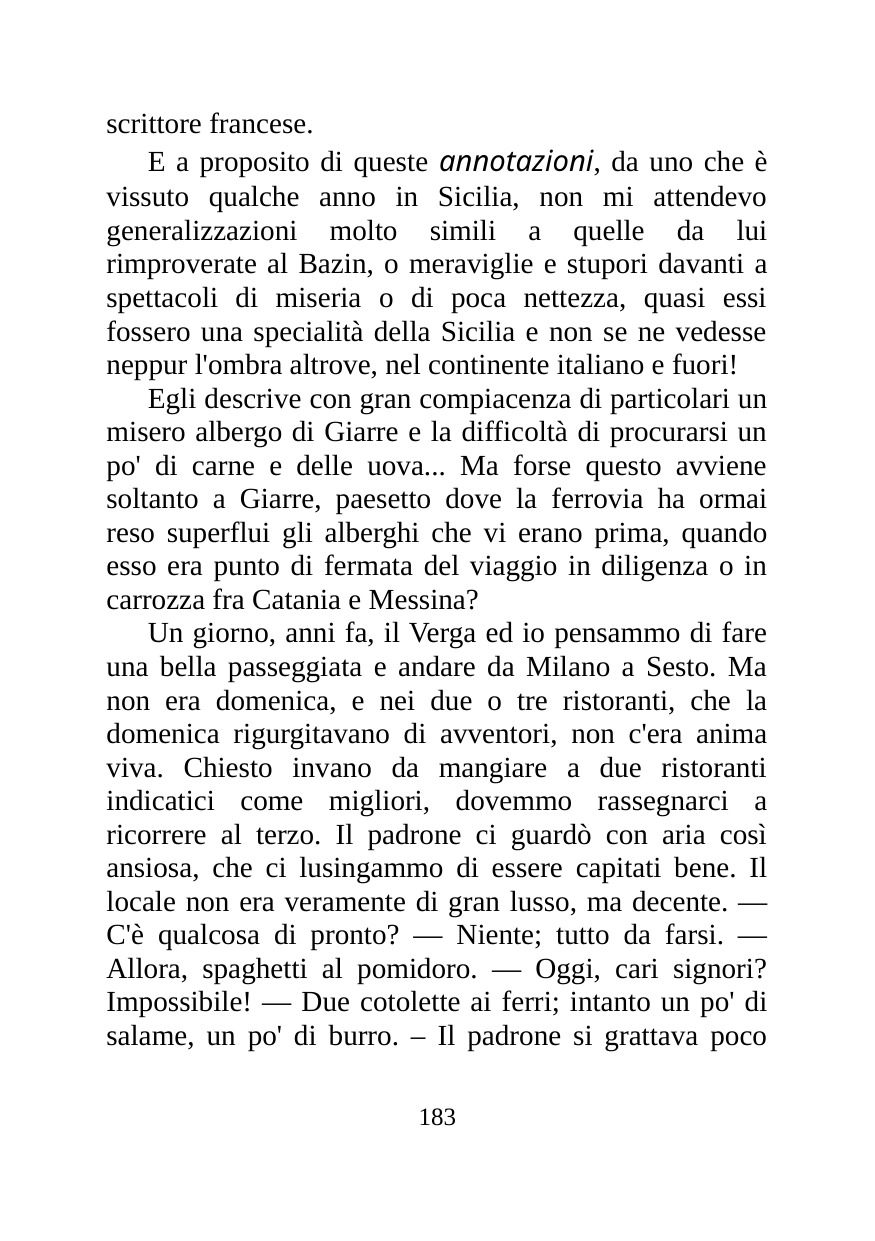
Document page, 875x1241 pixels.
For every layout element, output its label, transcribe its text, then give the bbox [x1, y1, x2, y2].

text E a proposito di queste annotazioni, da uno che è vissuto qualche anno in Sicilia, non mi attendevo generalizzazioni molto simili a quelle da lui rimproverate al Bazin, o meraviglie e stupori davanti a spettacoli di miseria o di poca nettezza, quasi essi fossero una specialità della Sicilia e non se ne vedesse neppur l'ombra altrove, nel continente italiano e fuori! [106, 140, 768, 381]
text scrittore francese. [106, 106, 768, 140]
text Un giorno, anni fa, il Verga ed io pensammo di fare una bella passeggiata e andare da Milano a Sesto. Ma non era domenica, e nei due o tre ristoranti, che la domenica rigurgitavano di avventori, non c'era anima viva. Chiesto invano da mangiare a due ristoranti indicatici come migliori, dovemmo rassegnarci a ricorrere al terzo. Il padrone ci guardò con aria così ansiosa, che ci lusingammo di essere capitati bene. Il locale non era veramente di gran lusso, ma decente. — C'è qualcosa di pronto? — Niente; tutto da farsi. — Allora, spaghetti al pomidoro. — Oggi, cari signori? Impossibile! — Due cotolette ai ferri; intanto un po' di salame, un po' di burro. – Il padrone si grattava poco [106, 616, 768, 1052]
text Egli descrive con gran compiacenza di particolari un misero albergo di Giarre e la difficoltà di procurarsi un po' di carne e delle uova... Ma forse questo avviene soltanto a Giarre, paesetto dove la ferrovia ha ormai reso superflui gli alberghi che vi erano prima, quando esso era punto di fermata del viaggio in diligenza o in carrozza fra Catania e Messina? [106, 381, 768, 616]
